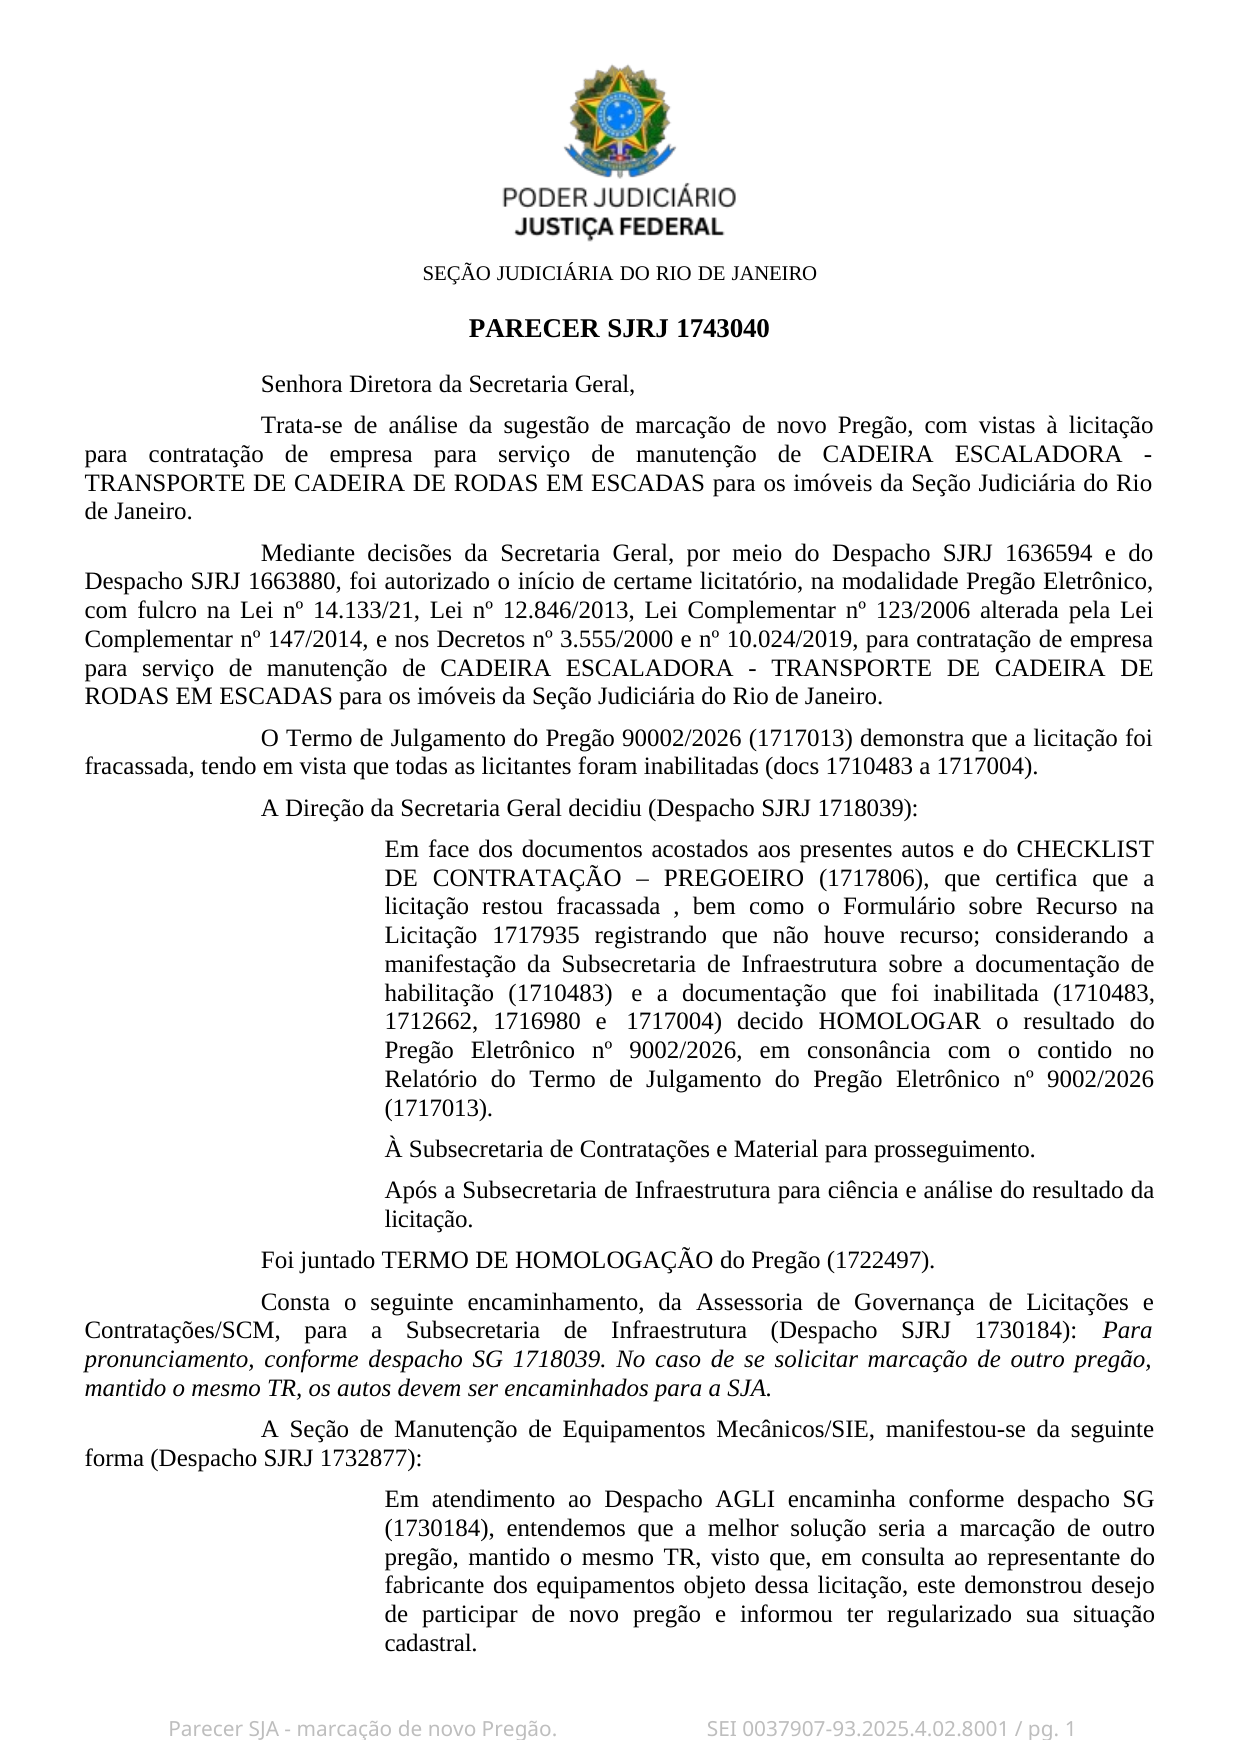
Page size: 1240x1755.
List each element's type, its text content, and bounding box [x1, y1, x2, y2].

text Trata-se de análise da sugestão de marcação de novo Pregão, com vistas à licitação para contratação de empresa para serviço de manutenção de CADEIRA ESCALADORA - TRANSPORTE DE CADEIRA DE RODAS EM ESCADAS para os imóveis da Seção Judiciária do Rio de Janeiro. [84, 410, 1154, 525]
text Em atendimento ao Despacho AGLI encaminha conforme despacho SG (1730184), entendemos que a melhor solução seria a marcação de outro pregão, mantido o mesmo TR, visto que, em consulta ao representante do fabricante dos equipamentos objeto dessa licitação, este demonstrou desejo de participar de novo pregão e informou ter regularizado sua situação cadastral. [384, 1484, 1156, 1657]
text Mediante decisões da Secretaria Geral, por meio do Despacho SJRJ 1636594 e do Despacho SJRJ 1663880, foi autorizado o início de certame licitatório, na modalidade Pregão Eletrônico, com fulcro na Lei nº 14.133/21, Lei nº 12.846/2013, Lei Complementar nº 123/2006 alterada pela Lei Complementar nº 147/2014, e nos Decretos nº 3.555/2000 e nº 10.024/2019, para contratação de empresa para serviço de manutenção de CADEIRA ESCALADORA - TRANSPORTE DE CADEIRA DE RODAS EM ESCADAS para os imóveis da Seção Judiciária do Rio de Janeiro. [84, 538, 1155, 710]
subtitle PARECER SJRJ 1743040 [59, 312, 1179, 343]
text SEÇÃO JUDICIÁRIA DO RIO DE JANEIRO [59, 261, 1181, 285]
text Em face dos documentos acostados aos presentes autos e do CHECKLIST DE CONTRATAÇÃO – PREGOEIRO (1717806), que certifica que a licitação restou fracassada , bem como o Formulário sobre Recurso na Licitação 1717935 registrando que não houve recurso; considerando a manifestação da Subsecretaria de Infraestrutura sobre a documentação de habilitação (1710483) e a documentação que foi inabilitada (1710483, 1712662, 1716980 e 1717004) decido HOMOLOGAR o resultado do Pregão Eletrônico nº 9002/2026, em consonância com o contido no Relatório do Termo de Julgamento do Pregão Eletrônico nº 9002/2026 (1717013). [384, 834, 1155, 1121]
text Consta o seguinte encaminhamento, da Assessoria de Governança de Licitações e Contratações/SCM, para a Subsecretaria de Infraestrutura (Despacho SJRJ 1730184): Para pronunciamento, conforme despacho SG 1718039. No caso de se solicitar marcação de outro pregão, mantido o mesmo TR, os autos devem ser encaminhados para a SJA. [84, 1287, 1155, 1402]
text A Direção da Secretaria Geral decidiu (Despacho SJRJ 1718039): [261, 793, 1181, 821]
text Foi juntado TERMO DE HOMOLOGAÇÃO do Pregão (1722497). [261, 1245, 1181, 1274]
text O Termo de Julgamento do Pregão 90002/2026 (1717013) demonstra que a licitação foi fracassada, tendo em vista que todas as licitantes foram inabilitadas (docs 1710483 a 1717004). [84, 723, 1154, 780]
text Senhora Diretora da Secretaria Geral, [261, 369, 1181, 398]
text À Subsecretaria de Contratações e Material para prosseguimento. [384, 1134, 1181, 1163]
text A Seção de Manutenção de Equipamentos Mecânicos/SIE, manifestou-se da seguinte forma (Despacho SJRJ 1732877): [84, 1414, 1155, 1472]
text Após a Subsecretaria de Infraestrutura para ciência e análise do resultado da licitação. [384, 1175, 1155, 1233]
